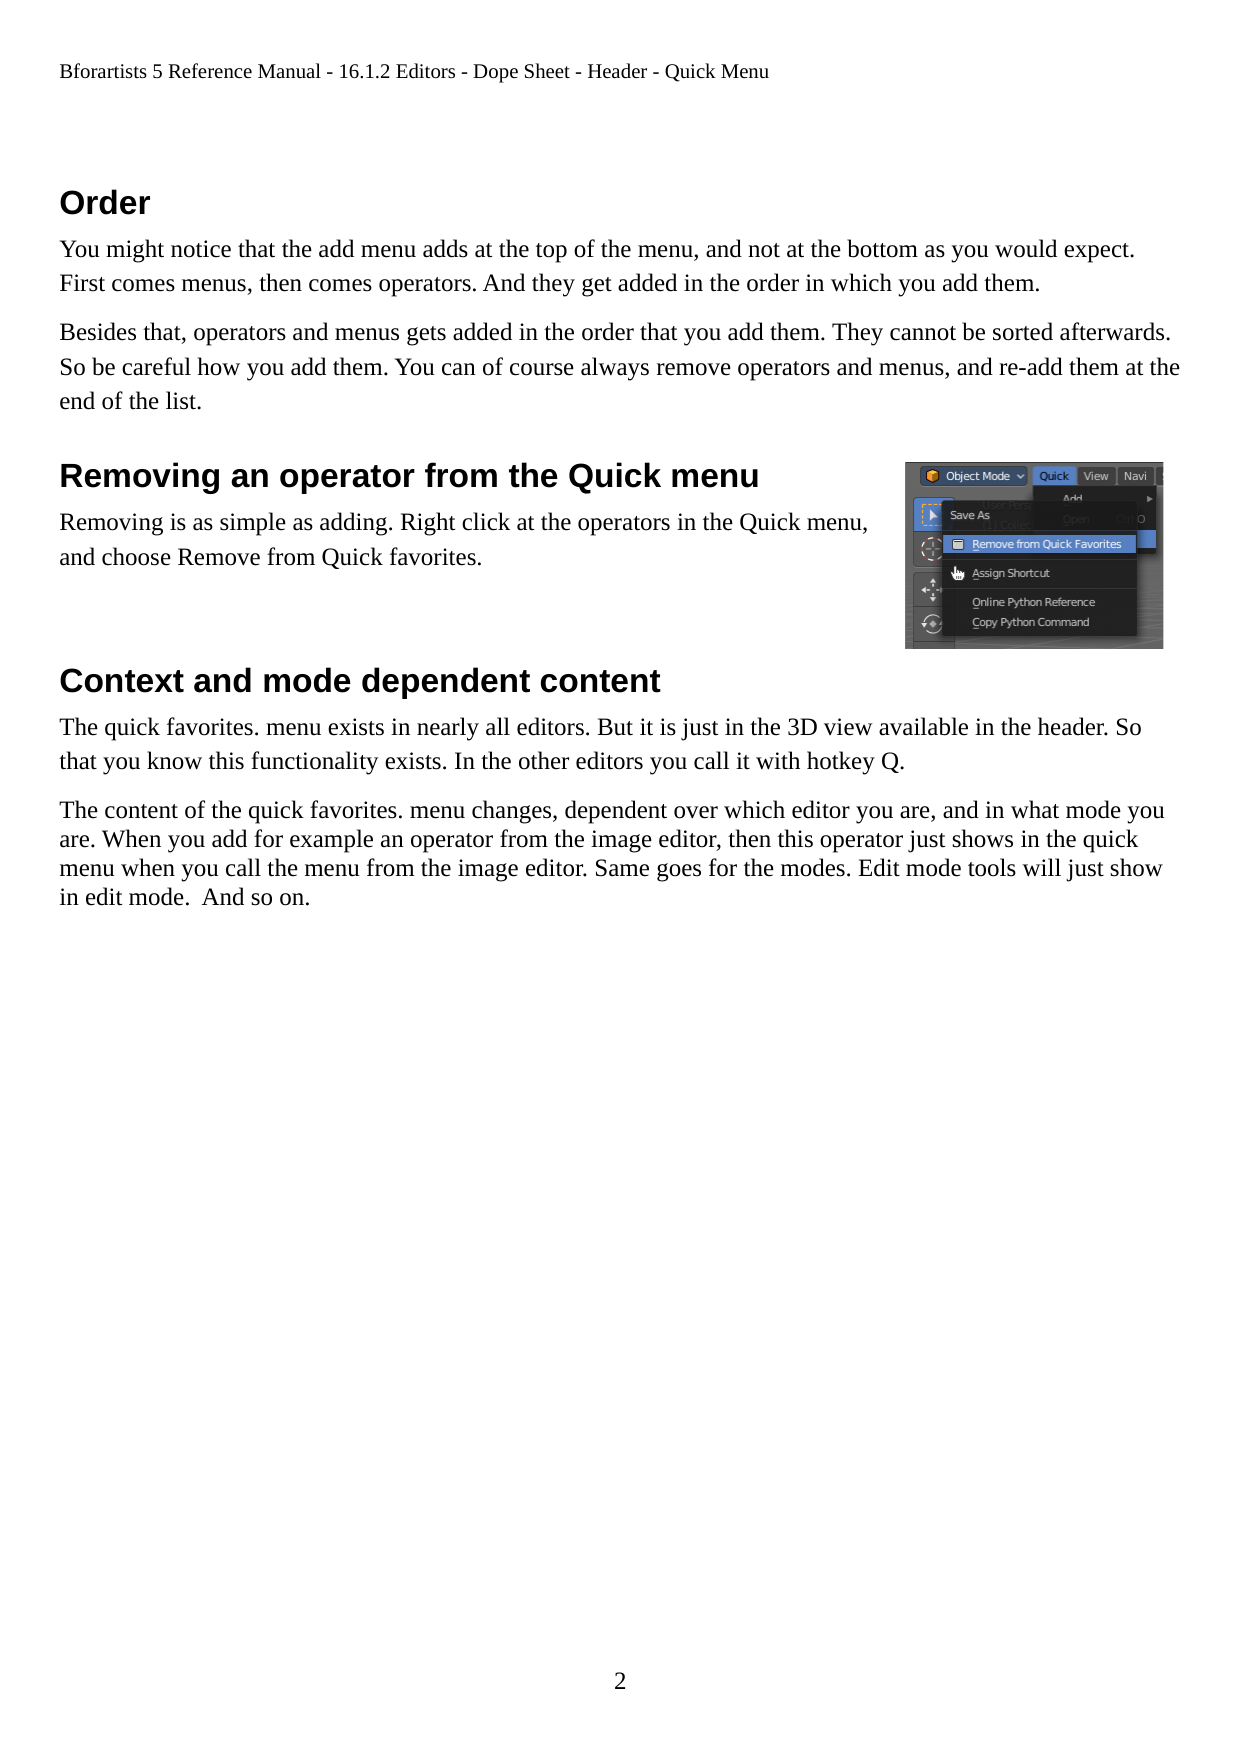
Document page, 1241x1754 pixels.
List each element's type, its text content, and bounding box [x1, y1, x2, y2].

text Besides that, operators and menus gets added in the order that you add them. They cannot be sorted afterwards. So be careful how you add them. You can of course always remove operators and menus, and re-add them at the end of the list. [59, 317, 1181, 415]
text Removing is as simple as adding. Right click at the operators in the Quick menu, and choose Remove from Quick favorites. [59, 507, 905, 570]
text The content of the quick favorites. menu changes, dependent over which editor you are, and in what mode you are. When you add for example an operator from the image editor, then this operator just shows in the quick menu when you call the menu from the image editor. Same goes for the modes. Edit mode tools will just show in edit mode. And so on. [59, 795, 1181, 910]
text You might notice that the add menu adds at the top of the menu, and not at the bottom as you would expect. First comes menus, then comes operators. And they get added in the order in which you add them. [59, 234, 1181, 297]
text The quick favorites. menu exists in nearly all editors. But it is just in the 3D view available in the header. So that you know this functionality exists. In the other editors you call it with hotkey Q. [59, 712, 1181, 775]
subtitle Context and mode dependent content [59, 661, 1181, 699]
subtitle Removing an operator from the Quick menu [59, 456, 1181, 495]
subtitle Order [59, 182, 1181, 221]
picture [905, 462, 1164, 649]
